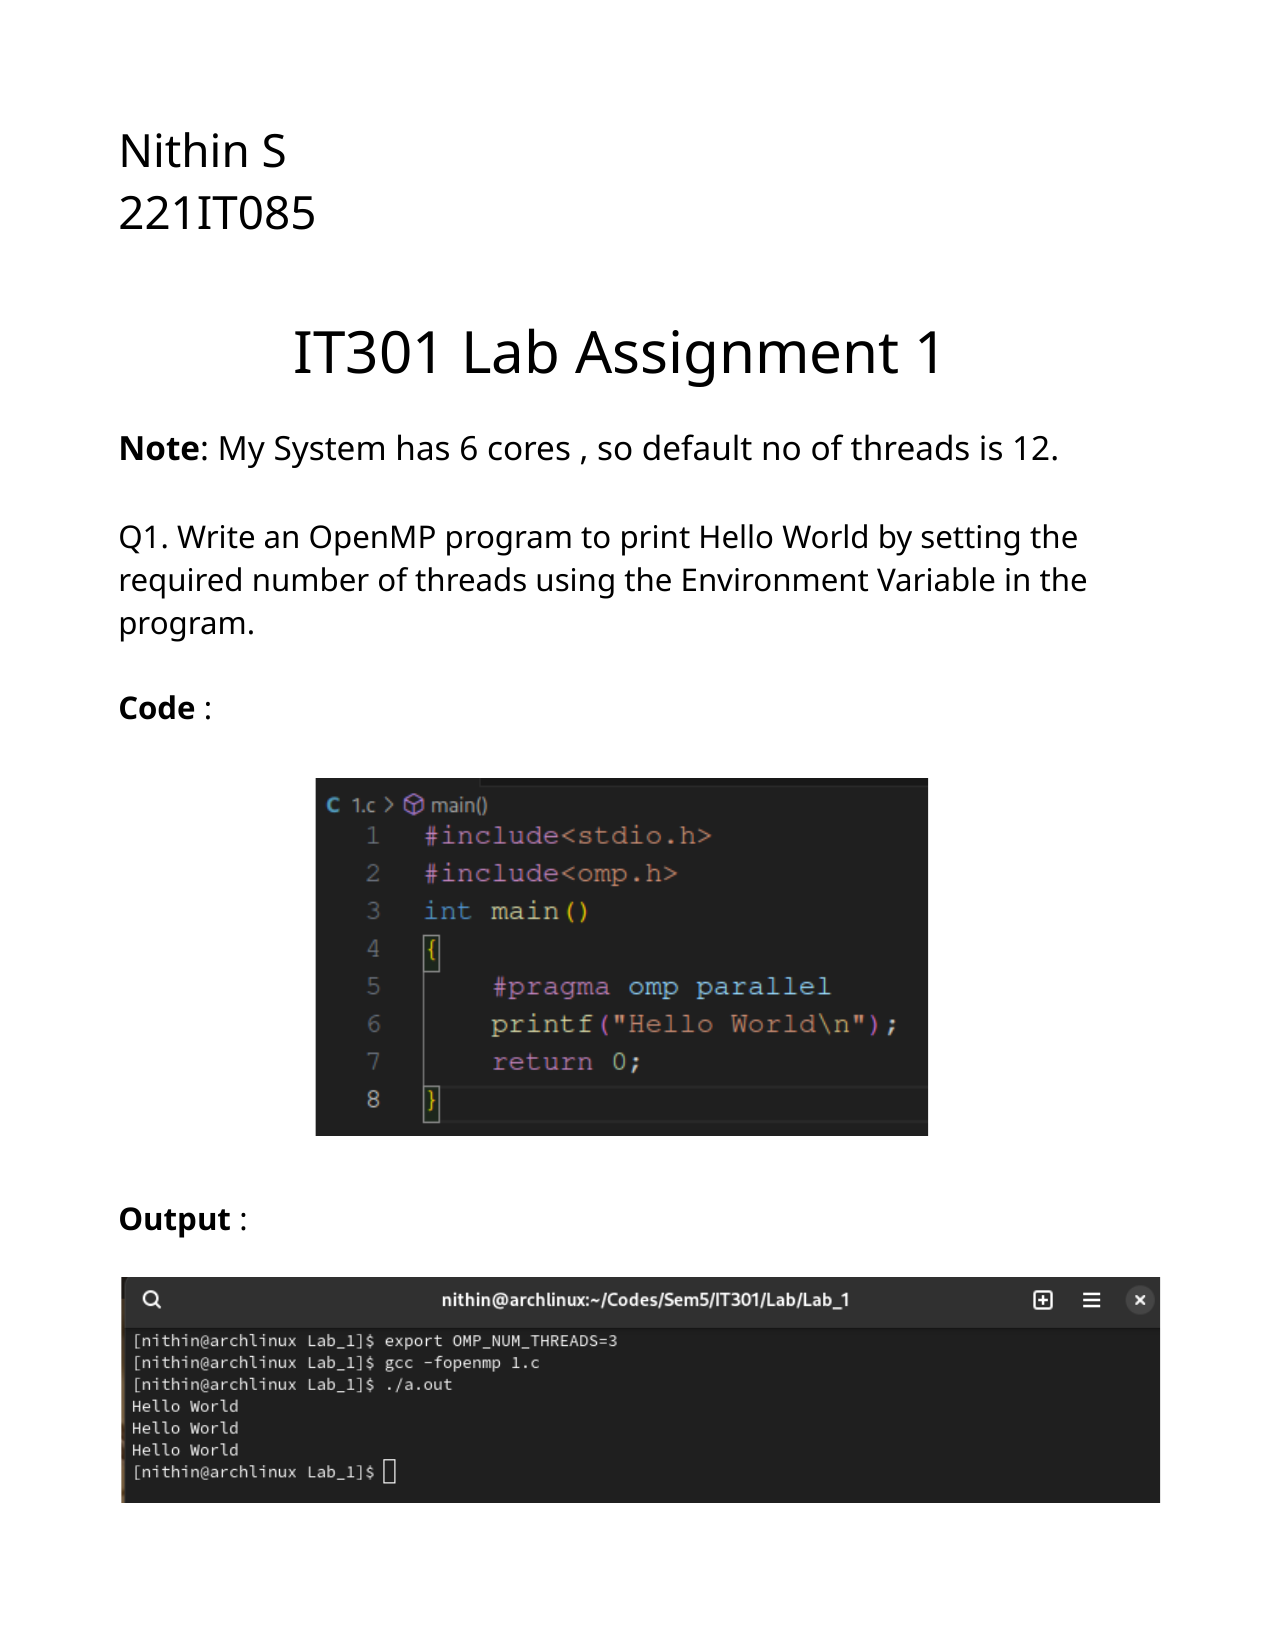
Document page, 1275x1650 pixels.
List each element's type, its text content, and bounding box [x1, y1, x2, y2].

text Code : [118, 686, 1157, 728]
text Nithin S [118, 118, 1157, 181]
picture [315, 778, 929, 1136]
text 221IT085 [118, 181, 1157, 243]
text IT301 Lab Assignment 1 [118, 311, 1157, 391]
text Q1. Write an OpenMP program to print Hello World by setting the required number of threads using the Environment Variable in the program. [118, 515, 1157, 643]
text Note: My System has 6 cores , so default no of threads is 12. [118, 424, 1157, 470]
picture [121, 1277, 1161, 1503]
text Output : [118, 1197, 1157, 1240]
